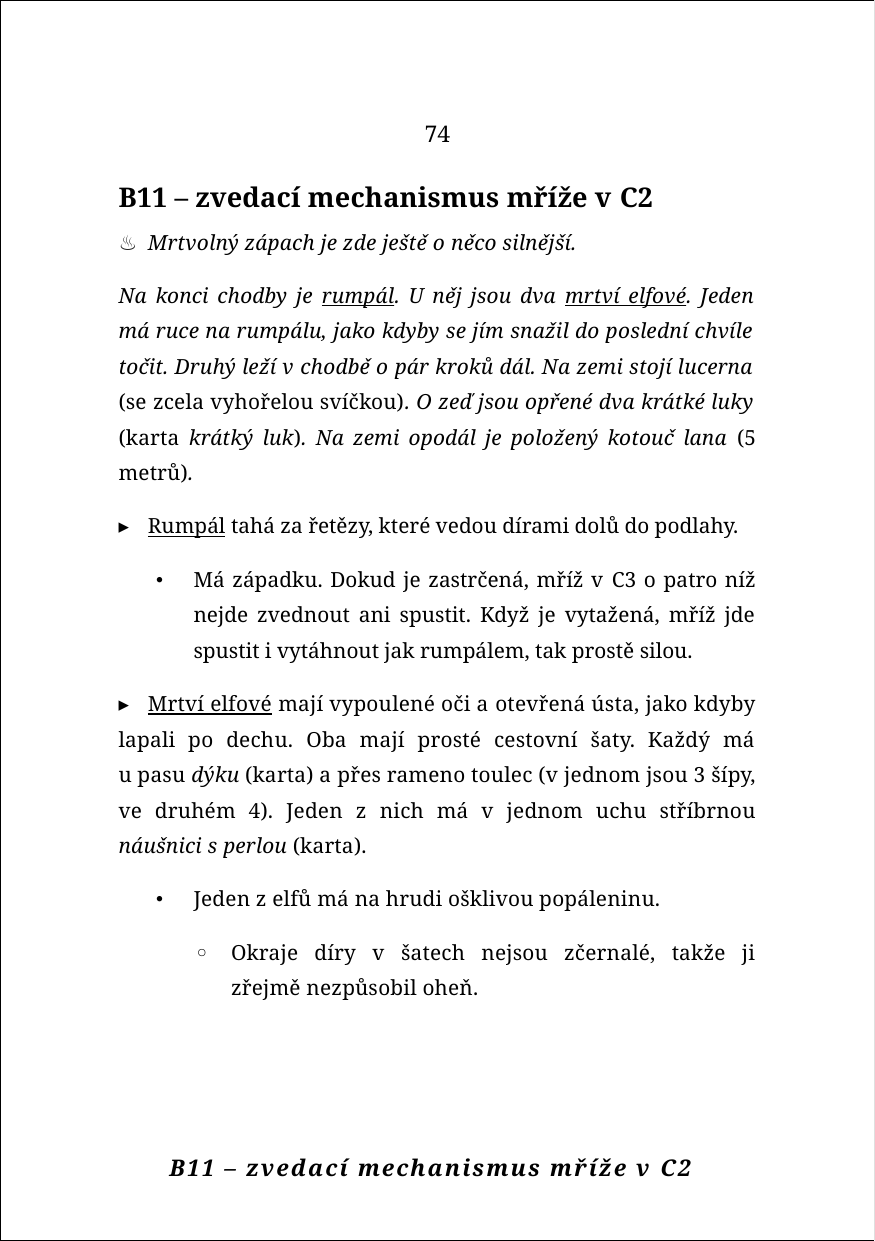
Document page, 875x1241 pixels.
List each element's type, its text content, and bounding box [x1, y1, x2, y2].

text ▸ Rumpál tahá za řetězy, které vedou dírami dolů do podlahy. [118, 512, 756, 540]
list Okraje díry v⁠ šatech nejsou zčernalé, takže ji zřejmě nezpůsobil oheň. [193, 938, 756, 1002]
list Má západku. Dokud je zastrčená, mříž v⁠ C3 o⁠ patro níž nejde zvednout ani spustit. Když je vytažená, mříž jde spustit i⁠ vytáhnout jak rumpálem, tak prostě silou. [156, 565, 756, 664]
list Jeden z⁠ elfů má na hrudi ošklivou popáleninu. [156, 884, 756, 913]
text ▸ Mrtví elfové mají vypoulené oči a⁠ otevřená ústa, jako kdyby lapali po dechu. Oba mají prosté cestovní šaty. Každý má u⁠ pasu dýku (karta) a⁠ přes rameno toulec (v⁠ jednom jsou 3 šípy, ve druhém 4). Jeden z⁠ nich má v⁠ jednom uchu stříbrnou náušnici s⁠ perlou (karta). [118, 689, 756, 860]
text Na konci chodby je rumpál. U⁠ něj jsou dva mrtví elfové. Jeden má ruce na rumpálu, jako kdyby se jím snažil do poslední chvíle točit. Druhý leží v⁠ chodbě o⁠ pár kroků dál. Na zemi stojí lucerna (se zcela vyhořelou svíčkou). O⁠ zeď jsou opřené dva krátké luky (karta krátký luk). Na zemi opodál je položený kotouč lana (5 metrů). [118, 281, 756, 487]
text ♨ Mrtvolný zápach je zde ještě o⁠ něco silnější. [118, 228, 756, 256]
subtitle B11 – zvedací mechanismus mříže v⁠ C2 [118, 179, 756, 216]
